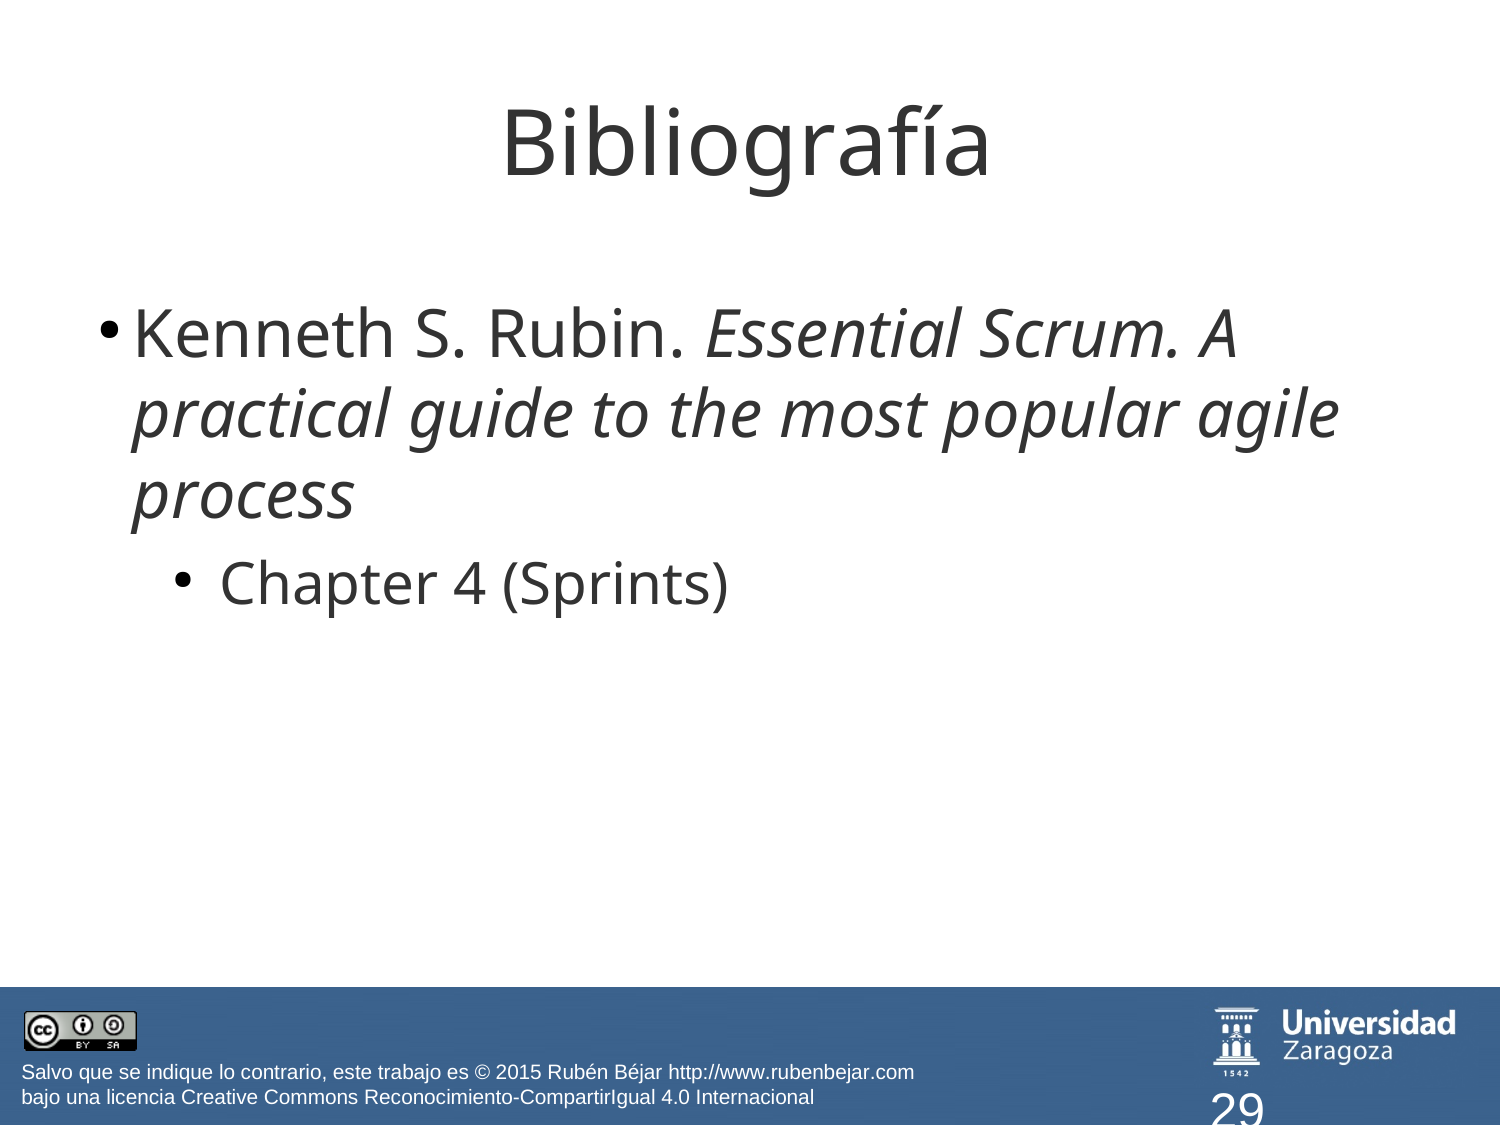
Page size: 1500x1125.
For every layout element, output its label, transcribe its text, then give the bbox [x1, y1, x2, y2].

list Kenneth S. Rubin. Essential Scrum. A practical guide to the most popular agile process Chapter 4 (Sprints) [82, 283, 1418, 936]
picture [1244, 1097, 1258, 1113]
title Bibliografía [74, 21, 1420, 257]
picture [0, 987, 1500, 1125]
